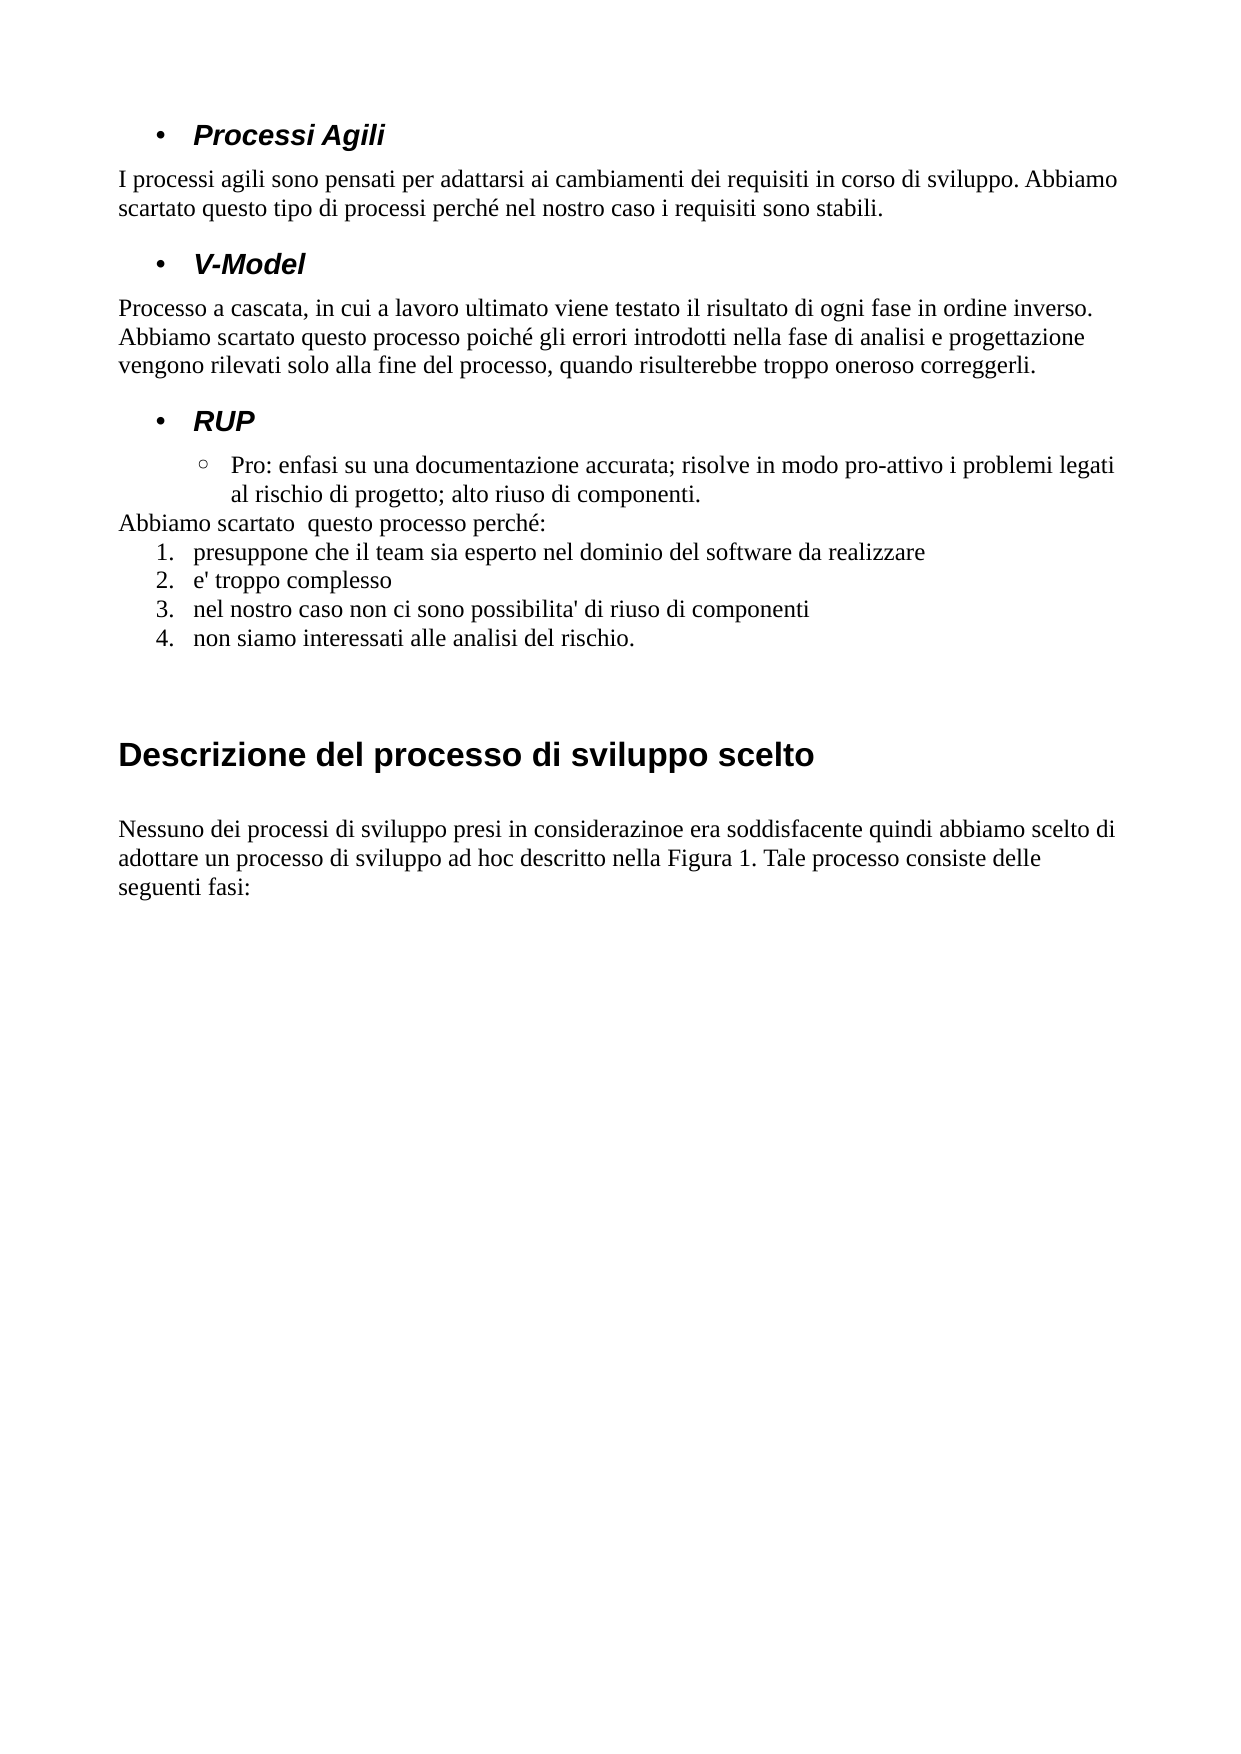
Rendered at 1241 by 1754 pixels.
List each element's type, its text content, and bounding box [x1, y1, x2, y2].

list Pro: enfasi su una documentazione accurata; risolve in modo pro-attivo i problemi legati al rischio di progetto; alto riuso di componenti. [193, 451, 1122, 508]
subtitle V-Model [156, 247, 1122, 281]
list presuppone che il team sia esperto nel dominio del software da realizzare [156, 537, 1122, 566]
list e' troppo complesso [156, 566, 1122, 594]
list non siamo interessati alle analisi del rischio. [156, 623, 1122, 652]
text Processo a cascata, in cui a lavoro ultimato viene testato il risultato di ogni fase in ordine inverso. [118, 293, 1122, 322]
subtitle RUP [156, 404, 1122, 438]
subtitle Processi Agili [156, 118, 1122, 152]
subtitle Descrizione del processo di sviluppo scelto [118, 734, 1122, 773]
text Abbiamo scartato questo processo perché: [118, 508, 1122, 537]
text Nessuno dei processi di sviluppo presi in considerazinoe era soddisfacente quindi abbiamo scelto di adottare un processo di sviluppo ad hoc descritto nella Figura 1. Tale processo consiste delle seguenti fasi: [118, 814, 1122, 901]
list nel nostro caso non ci sono possibilita' di riuso di componenti [156, 594, 1122, 623]
text I processi agili sono pensati per adattarsi ai cambiamenti dei requisiti in corso di sviluppo. Abbiamo scartato questo tipo di processi perché nel nostro caso i requisiti sono stabili. [118, 164, 1122, 222]
text Abbiamo scartato questo processo poiché gli errori introdotti nella fase di analisi e progettazione vengono rilevati solo alla fine del processo, quando risulterebbe troppo oneroso correggerli. [118, 322, 1122, 379]
